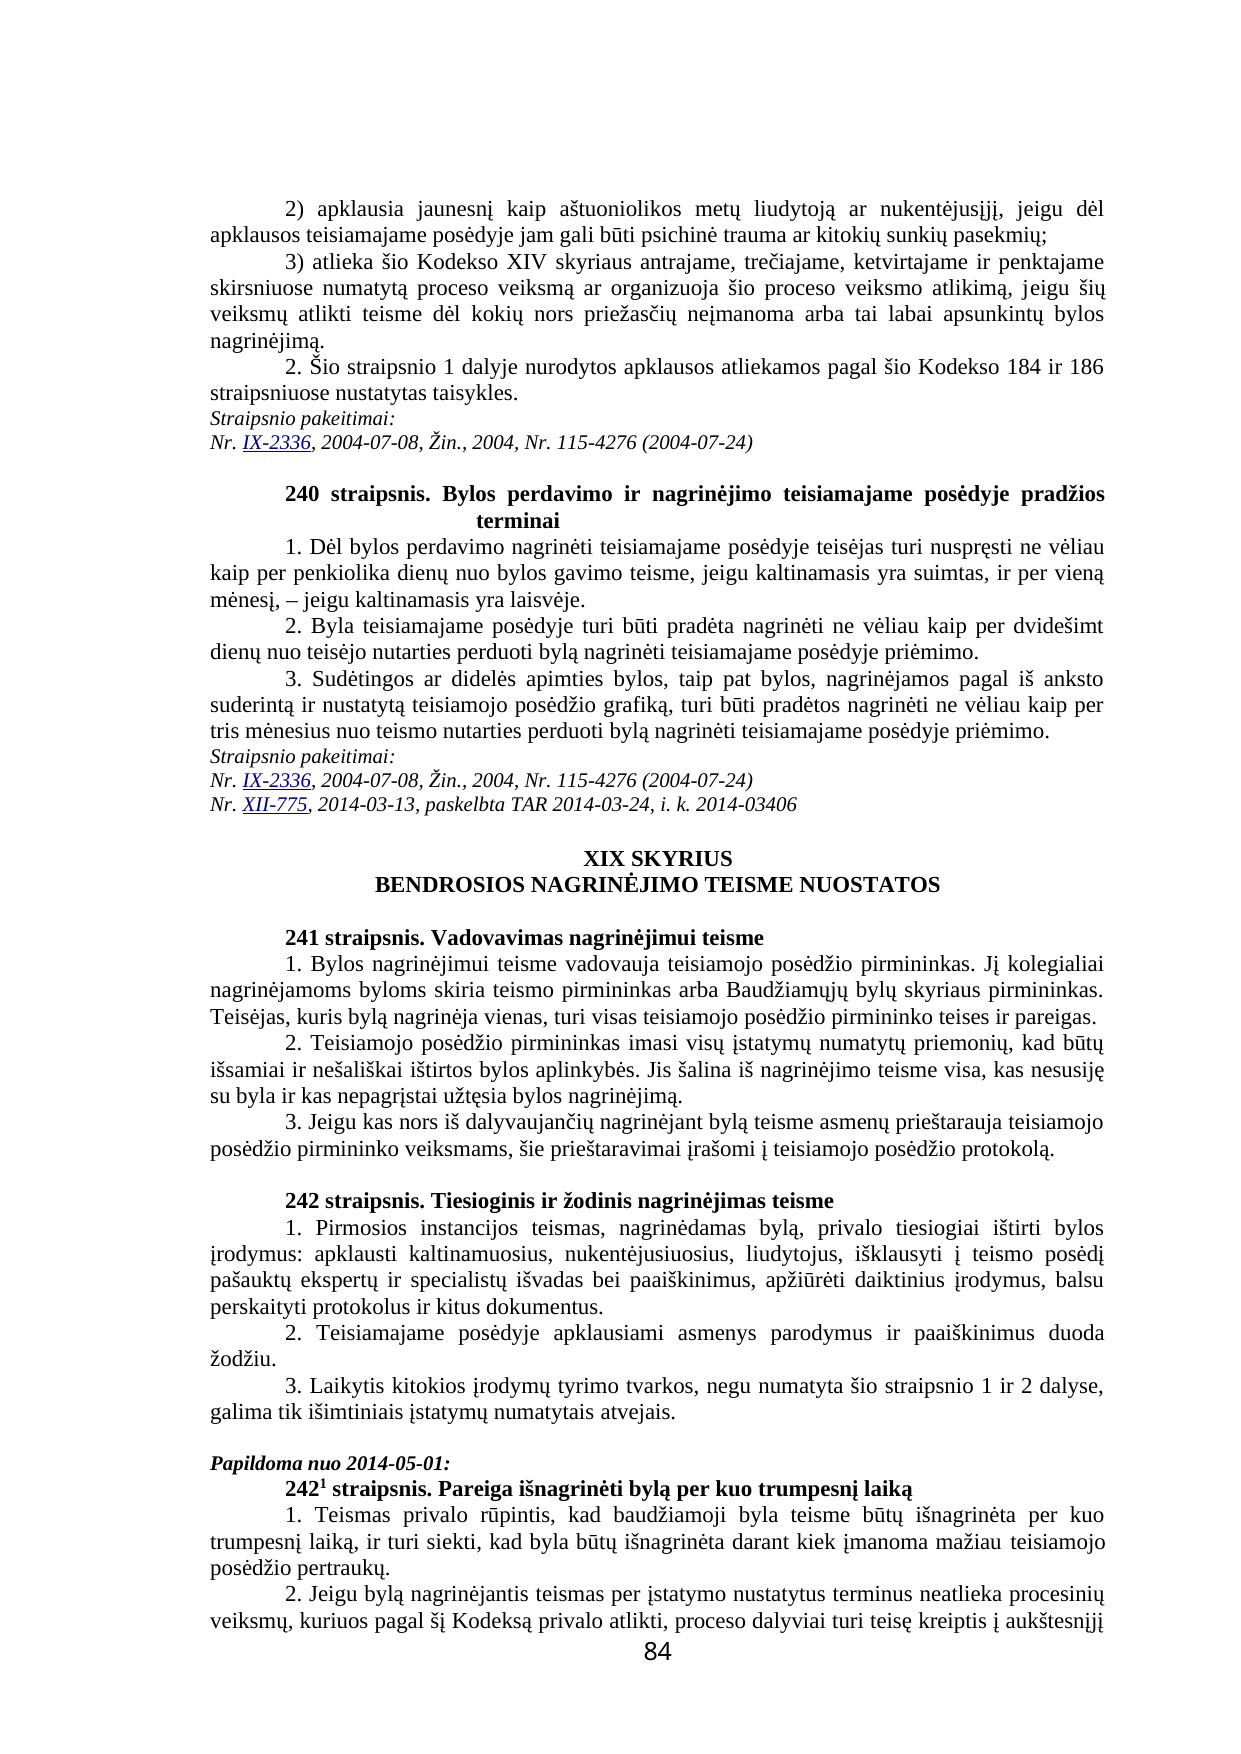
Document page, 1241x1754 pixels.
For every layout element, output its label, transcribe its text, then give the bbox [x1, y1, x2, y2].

text Nr. IX-2336, 2004-07-08, Žin., 2004, Nr. 115-4276 (2004-07-24) [210, 768, 1106, 792]
text 2. Byla teisiamajame posėdyje turi būti pradėta nagrinėti ne vėliau kaip per dvidešimt dienų nuo teisėjo nutarties perduoti bylą nagrinėti teisiamajame posėdyje priėmimo. [210, 612, 1106, 665]
text 3. Laikytis kitokios įrodymų tyrimo tvarkos, negu numatyta šio straipsnio 1 ir 2 dalyse, galima tik išimtiniais įstatymų numatytais atvejais. [210, 1372, 1106, 1424]
text 240 straipsnis. Bylos perdavimo ir nagrinėjimo teisiamajame posėdyje pradžios terminai [285, 480, 1106, 533]
text 1. Pirmosios instancijos teismas, nagrinėdamas bylą, privalo tiesiogiai ištirti bylos įrodymus: apklausti kaltinamuosius, nukentėjusiuosius, liudytojus, išklausyti į teismo posėdį pašauktų ekspertų ir specialistų išvadas bei paaiškinimus, apžiūrėti daiktinius įrodymus, balsu perskaityti protokolus ir kitus dokumentus. [210, 1214, 1106, 1319]
text 3) atlieka šio Kodekso XIV skyriaus antrajame, trečiajame, ketvirtajame ir penktajame skirsniuose numatytą proceso veiksmą ar organizuoja šio proceso veiksmo atlikimą, jeigu šių veiksmų atlikti teisme dėl kokių nors priežasčių neįmanoma arba tai labai apsunkintų bylos nagrinėjimą. [210, 248, 1106, 353]
text 3. Sudėtingos ar didelės apimties bylos, taip pat bylos, nagrinėjamos pagal iš anksto suderintą ir nustatytą teisiamojo posėdžio grafiką, turi būti pradėtos nagrinėti ne vėliau kaip per tris mėnesius nuo teismo nutarties perduoti bylą nagrinėti teisiamajame posėdyje priėmimo. [210, 665, 1106, 744]
text 2. Šio straipsnio 1 dalyje nurodytos apklausos atliekamos pagal šio Kodekso 184 ir 186 straipsniuose nustatytas taisykles. [210, 353, 1106, 406]
text 242 straipsnis. Tiesioginis ir žodinis nagrinėjimas teisme [210, 1187, 1106, 1214]
text 2. Teisiamojo posėdžio pirmininkas imasi visų įstatymų numatytų priemonių, kad būtų išsamiai ir nešališkai ištirtos bylos aplinkybės. Jis šalina iš nagrinėjimo teisme visa, kas nesusiję su byla ir kas nepagrįstai užtęsia bylos nagrinėjimą. [210, 1029, 1106, 1108]
text 2. Jeigu bylą nagrinėjantis teismas per įstatymo nustatytus terminus neatlieka procesinių veiksmų, kuriuos pagal šį Kodeksą privalo atlikti, proceso dalyviai turi teisę kreiptis į aukštesnįjį [210, 1580, 1106, 1633]
text Bendrosios nagrinėjimo teisme nuostatos [210, 871, 1106, 897]
text 2. Teisiamajame posėdyje apklausiami asmenys parodymus ir paaiškinimus duoda žodžiu. [210, 1319, 1106, 1372]
text Nr. IX-2336, 2004-07-08, Žin., 2004, Nr. 115-4276 (2004-07-24) [210, 430, 1106, 454]
text 2) apklausia jaunesnį kaip aštuoniolikos metų liudytoją ar nukentėjusįjį, jeigu dėl apklausos teisiamajame posėdyje jam gali būti psichinė trauma ar kitokių sunkių pasekmių; [210, 195, 1106, 248]
subtitle XIX skyrius [210, 845, 1106, 871]
text 1. Teismas privalo rūpintis, kad baudžiamoji byla teisme būtų išnagrinėta per kuo trumpesnį laiką, ir turi siekti, kad byla būtų išnagrinėta darant kiek įmanoma mažiau teisiamojo posėdžio pertraukų. [210, 1501, 1106, 1580]
text Papildoma nuo 2014-05-01: [210, 1451, 1106, 1475]
text Straipsnio pakeitimai: [210, 744, 1106, 768]
text Straipsnio pakeitimai: [210, 406, 1106, 430]
text 241 straipsnis. Vadovavimas nagrinėjimui teisme [210, 924, 1106, 950]
text 3. Jeigu kas nors iš dalyvaujančių nagrinėjant bylą teisme asmenų prieštarauja teisiamojo posėdžio pirmininko veiksmams, šie prieštaravimai įrašomi į teisiamojo posėdžio protokolą. [210, 1108, 1106, 1161]
text 1. Dėl bylos perdavimo nagrinėti teisiamajame posėdyje teisėjas turi nuspręsti ne vėliau kaip per penkiolika dienų nuo bylos gavimo teisme, jeigu kaltinamasis yra suimtas, ir per vieną mėnesį, – jeigu kaltinamasis yra laisvėje. [210, 533, 1106, 612]
text 2421 straipsnis. Pareiga išnagrinėti bylą per kuo trumpesnį laiką [210, 1475, 1106, 1501]
text 1. Bylos nagrinėjimui teisme vadovauja teisiamojo posėdžio pirmininkas. Jį kolegialiai nagrinėjamoms byloms skiria teismo pirmininkas arba Baudžiamųjų bylų skyriaus pirmininkas. Teisėjas, kuris bylą nagrinėja vienas, turi visas teisiamojo posėdžio pirmininko teises ir pareigas. [210, 950, 1106, 1029]
text Nr. XII-775, 2014-03-13, paskelbta TAR 2014-03-24, i. k. 2014-03406 [210, 792, 1106, 816]
